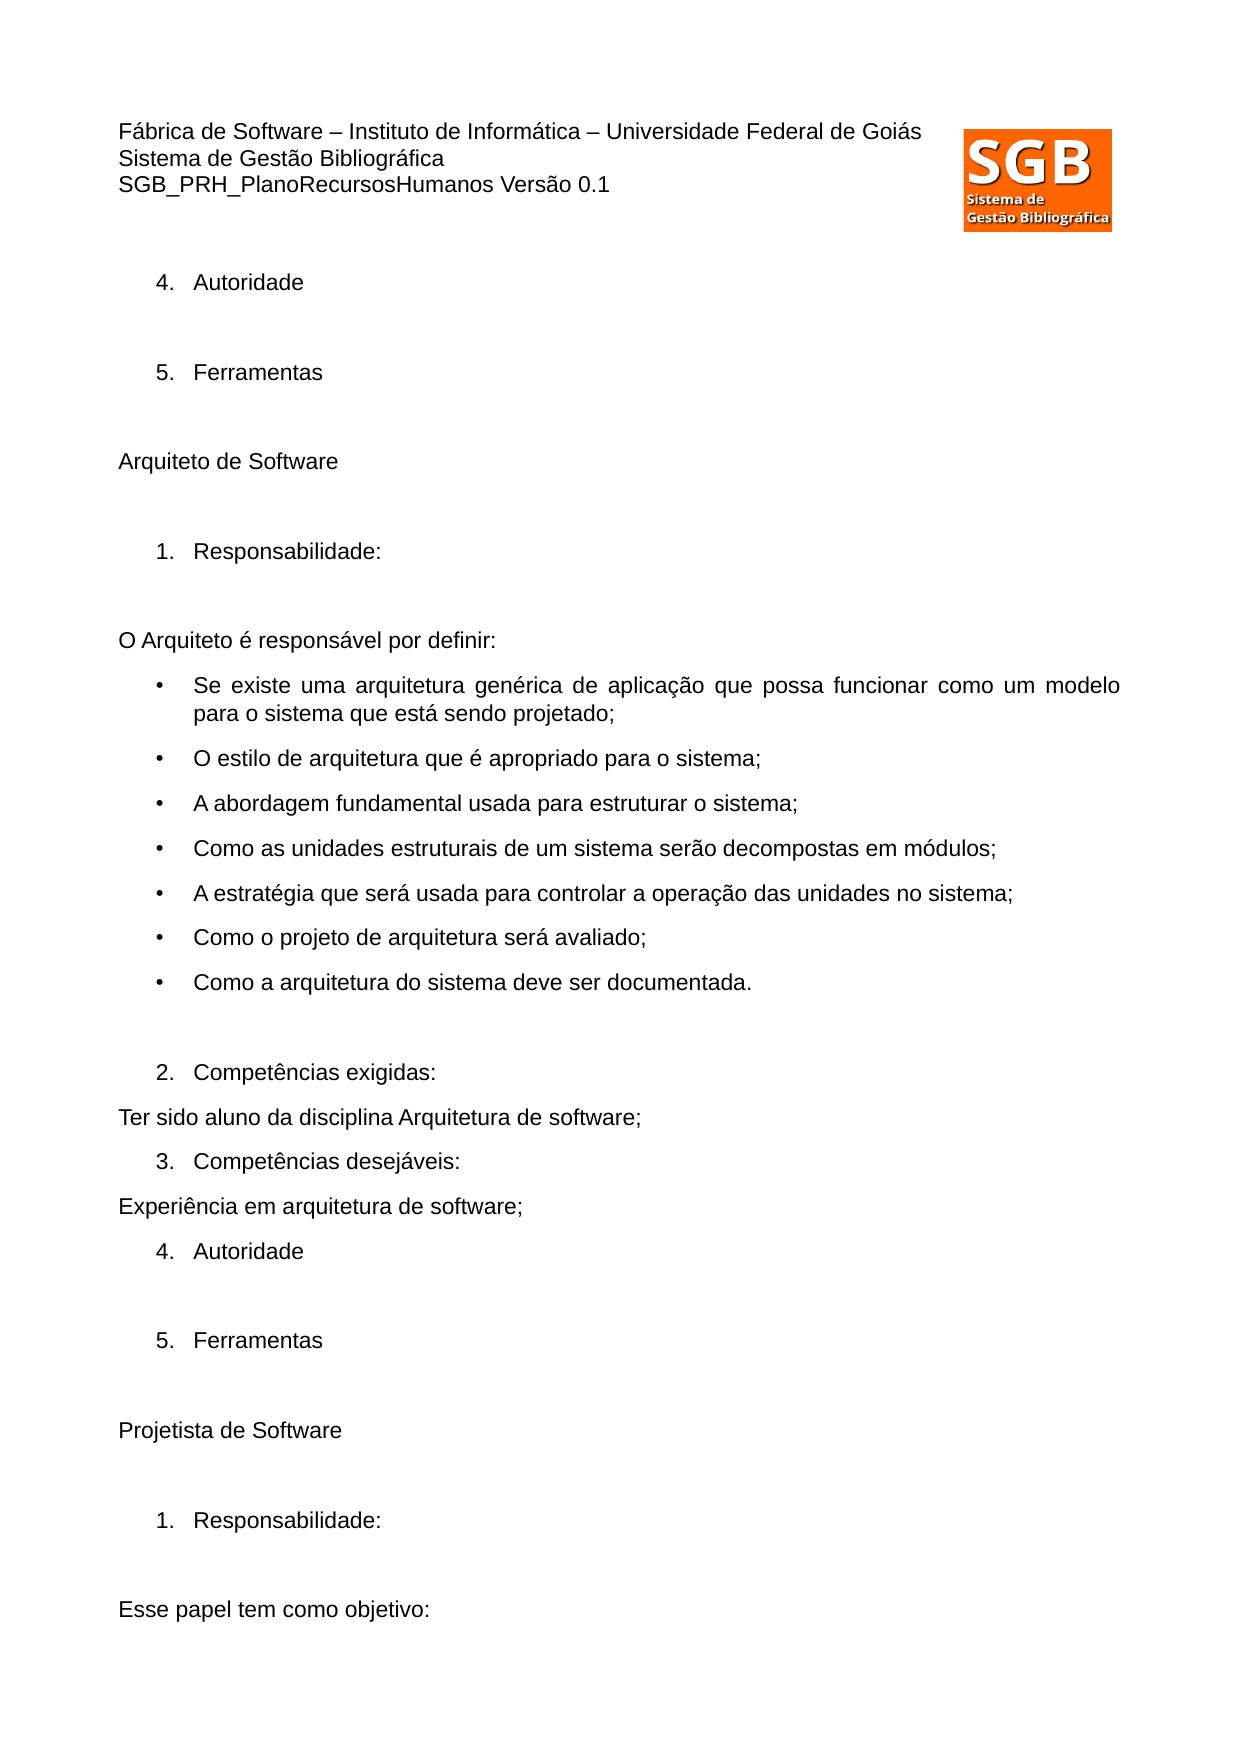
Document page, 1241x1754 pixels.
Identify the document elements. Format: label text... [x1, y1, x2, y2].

text Projetista de Software [118, 1417, 1122, 1443]
text Ter sido aluno da disciplina Arquitetura de software; [118, 1103, 1122, 1130]
text Arquiteto de Software [118, 448, 1122, 475]
list Autoridade [156, 269, 1122, 296]
list Como o projeto de arquitetura será avaliado; [156, 924, 1122, 951]
list Ferramentas [156, 1327, 1122, 1354]
list Como as unidades estruturais de um sistema serão decompostas em módulos; [156, 835, 1122, 861]
list Autoridade [156, 1238, 1122, 1264]
text Esse papel tem como objetivo: [118, 1596, 1122, 1623]
list A abordagem fundamental usada para estruturar o sistema; [156, 790, 1122, 816]
picture [963, 129, 1112, 232]
list Responsabilidade: [156, 1507, 1122, 1533]
list Ferramentas [156, 359, 1122, 385]
list Competências exigidas: [156, 1059, 1122, 1085]
text O Arquiteto é responsável por definir: [118, 627, 1122, 654]
list Se existe uma arquitetura genérica de aplicação que possa funcionar como um modelo para o sistema que está sendo projetado; [156, 672, 1122, 727]
list Responsabilidade: [156, 538, 1122, 564]
list Competências desejáveis: [156, 1148, 1122, 1175]
text Experiência em arquitetura de software; [118, 1193, 1122, 1219]
list A estratégia que será usada para controlar a operação das unidades no sistema; [156, 879, 1122, 906]
list O estilo de arquitetura que é apropriado para o sistema; [156, 745, 1122, 772]
list Como a arquitetura do sistema deve ser documentada. [156, 969, 1122, 996]
